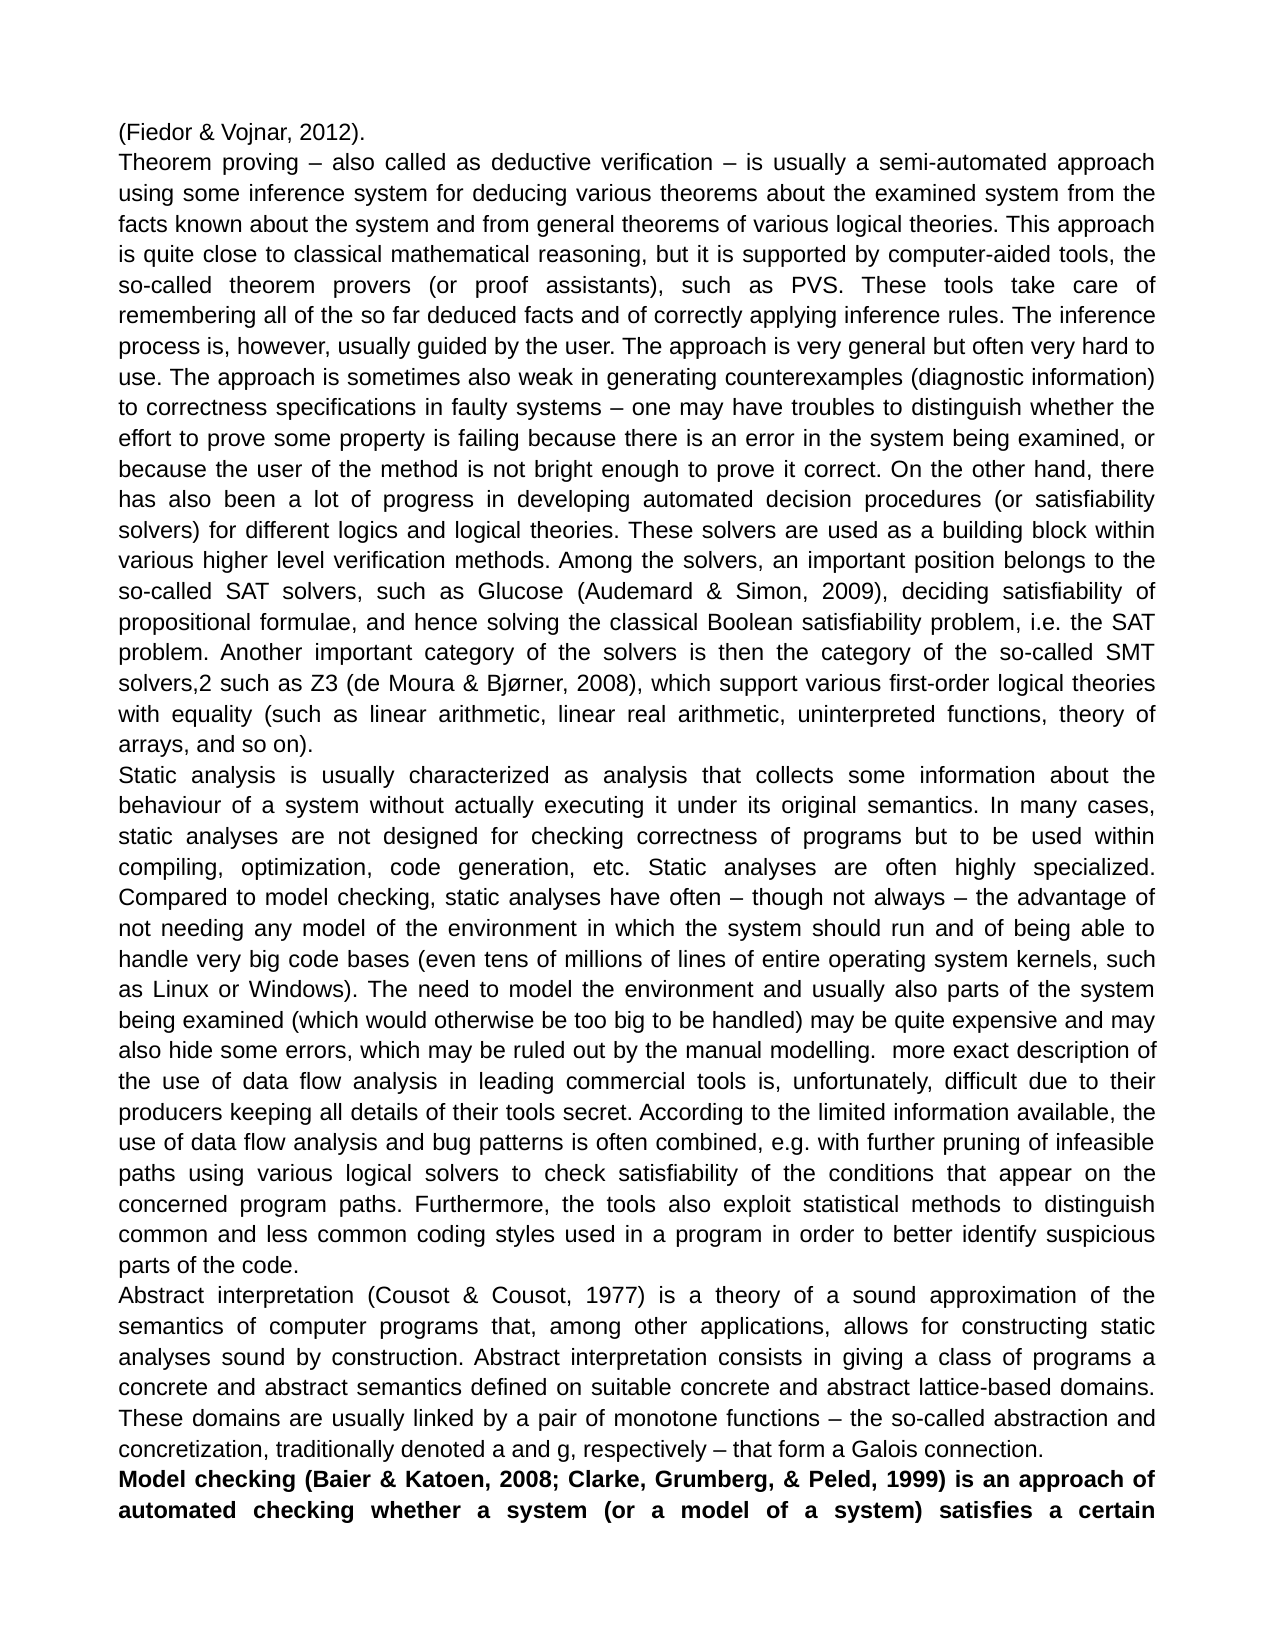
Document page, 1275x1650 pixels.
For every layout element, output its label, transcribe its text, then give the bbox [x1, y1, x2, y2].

text Theorem proving – also called as deductive verification – is usually a semi-automated approach using some inference system for deducing various theorems about the examined system from the facts known about the system and from general theorems of various logical theories. This approach is quite close to classical mathematical reasoning, but it is supported by computer-aided tools, the so-called theorem provers (or proof assistants), such as PVS. These tools take care of remembering all of the so far deduced facts and of correctly applying inference rules. The inference process is, however, usually guided by the user. The approach is very general but often very hard to use. The approach is sometimes also weak in generating counterexamples (diagnostic information) to correctness specifications in faulty systems – one may have troubles to distinguish whether the effort to prove some property is failing because there is an error in the system being examined, or because the user of the method is not bright enough to prove it correct. On the other hand, there has also been a lot of progress in developing automated decision procedures (or satisfiability solvers) for different logics and logical theories. These solvers are used as a building block within various higher level verification methods. Among the solvers, an important position belongs to the so-called SAT solvers, such as Glucose (Audemard & Simon, 2009), deciding satisfiability of propositional formulae, and hence solving the classical Boolean satisfiability problem, i.e. the SAT problem. Another important category of the solvers is then the category of the so-called SMT solvers,2 such as Z3 (de Moura & Bjørner, 2008), which support various first-order logical theories with equality (such as linear arithmetic, linear real arithmetic, uninterpreted functions, theory of arrays, and so on). [118, 149, 1157, 757]
text (Fiedor & Vojnar, 2012). [118, 118, 1157, 145]
text Model checking (Baier & Katoen, 2008; Clarke, Grumberg, & Peled, 1999) is an approach of automated checking whether a system (or a model of a system) satisfies a certain [118, 1466, 1157, 1523]
text Static analysis is usually characterized as analysis that collects some information about the behaviour of a system without actually executing it under its original semantics. In many cases, static analyses are not designed for checking correctness of programs but to be used within compiling, optimization, code generation, etc. Static analyses are often highly specialized. Compared to model checking, static analyses have often – though not always – the advantage of not needing any model of the environment in which the system should run and of being able to handle very big code bases (even tens of millions of lines of entire operating system kernels, such as Linux or Windows). The need to model the environment and usually also parts of the system being examined (which would otherwise be too big to be handled) may be quite expensive and may also hide some errors, which may be ruled out by the manual modelling. more exact description of the use of data flow analysis in leading commercial tools is, unfortunately, difficult due to their producers keeping all details of their tools secret. According to the limited information available, the use of data flow analysis and bug patterns is often combined, e.g. with further pruning of infeasible paths using various logical solvers to check satisfiability of the conditions that appear on the concerned program paths. Furthermore, the tools also exploit statistical methods to distinguish common and less common coding styles used in a program in order to better identify suspicious parts of the code. [118, 761, 1157, 1278]
text Abstract interpretation (Cousot & Cousot, 1977) is a theory of a sound approximation of the semantics of computer programs that, among other applications, allows for constructing static analyses sound by construction. Abstract interpretation consists in giving a class of programs a concrete and abstract semantics defined on suitable concrete and abstract lattice-based domains. These domains are usually linked by a pair of monotone functions – the so-called abstraction and concretization, traditionally denoted a and g, respectively – that form a Galois connection. [118, 1282, 1157, 1462]
